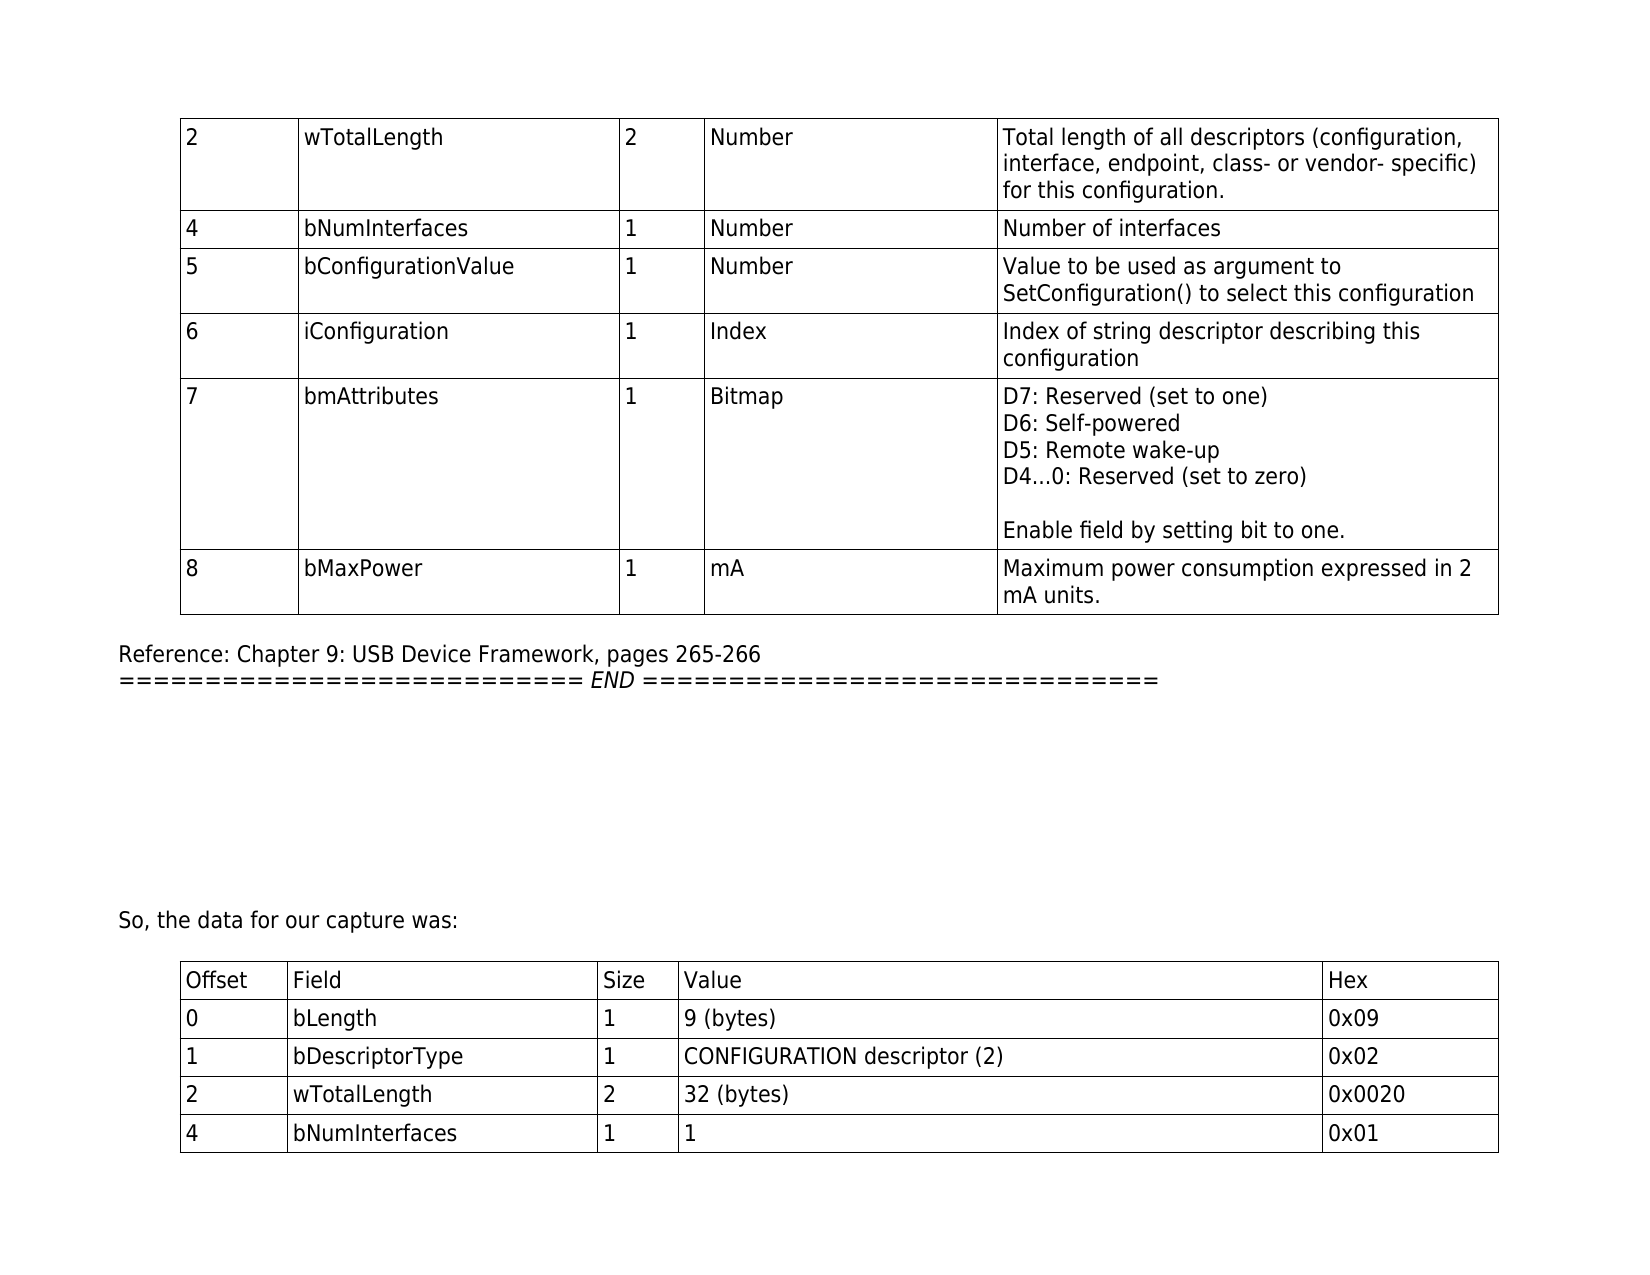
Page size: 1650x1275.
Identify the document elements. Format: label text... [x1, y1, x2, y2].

table_cell Bitmap [705, 379, 997, 549]
table_header Field [288, 962, 597, 999]
table_cell 8 [181, 550, 298, 614]
table_cell Index [705, 314, 997, 378]
table_cell 4 [181, 211, 298, 248]
table_cell 2 [181, 1077, 287, 1114]
table_cell bNumInterfaces [288, 1115, 597, 1152]
text So, the data for our capture was: [118, 908, 1532, 934]
table_cell 0x0020 [1323, 1077, 1498, 1114]
table_cell iConfiguration [299, 314, 619, 378]
table_cell 1 [620, 550, 704, 614]
table_cell 1 [620, 314, 704, 378]
table_cell Value to be used as argument to SetConfiguration() to select this configuration [998, 249, 1498, 313]
table_cell 2 [181, 119, 298, 210]
table_header Value [679, 962, 1322, 999]
table_cell bMaxPower [299, 550, 619, 614]
table_cell 2 [620, 119, 704, 210]
table_cell mA [705, 550, 997, 614]
table_cell 2 [598, 1077, 678, 1114]
table_cell bmAttributes [299, 379, 619, 549]
table_cell 32 (bytes) [679, 1077, 1322, 1114]
table_cell 1 [598, 1039, 678, 1076]
table_cell Index of string descriptor describing this configuration [998, 314, 1498, 378]
table_cell bConfigurationValue [299, 249, 619, 313]
table_cell 1 [598, 1115, 678, 1152]
table_cell bDescriptorType [288, 1039, 597, 1076]
table_cell D7: Reserved (set to one) D6: Self-powered D5: Remote wake-up D4...0: Reserved (set to zero) Enable field by setting bit to one. [998, 379, 1498, 549]
table_cell Maximum power consumption expressed in 2 mA units. [998, 550, 1498, 614]
table_cell Number of interfaces [998, 211, 1498, 248]
table_cell 1 [620, 379, 704, 549]
table_cell 0x09 [1323, 1000, 1498, 1037]
table_header Hex [1323, 962, 1498, 999]
table_cell CONFIGURATION descriptor (2) [679, 1039, 1322, 1076]
table_cell 5 [181, 249, 298, 313]
table_cell Total length of all descriptors (configuration, interface, endpoint, class- or vendor- specific) for this configuration. [998, 119, 1498, 210]
text Reference: Chapter 9: USB Device Framework, pages 265-266 [118, 641, 1532, 668]
table_cell 1 [679, 1115, 1322, 1152]
table_cell 9 (bytes) [679, 1000, 1322, 1037]
table_cell bNumInterfaces [299, 211, 619, 248]
table_cell Number [705, 249, 997, 313]
table_cell Number [705, 211, 997, 248]
table_cell 4 [181, 1115, 287, 1152]
table_cell Number [705, 119, 997, 210]
table_cell 7 [181, 379, 298, 549]
table_cell 0x01 [1323, 1115, 1498, 1152]
table_cell 1 [181, 1039, 287, 1076]
table_cell 0 [181, 1000, 287, 1037]
text =========================== END ============================== [118, 668, 1532, 694]
table_cell 6 [181, 314, 298, 378]
table_cell bLength [288, 1000, 597, 1037]
table_cell 1 [620, 249, 704, 313]
table_cell 1 [620, 211, 704, 248]
table_cell 1 [598, 1000, 678, 1037]
table_cell wTotalLength [288, 1077, 597, 1114]
table_cell 0x02 [1323, 1039, 1498, 1076]
table_cell wTotalLength [299, 119, 619, 210]
table_header Size [598, 962, 678, 999]
table_header Offset [181, 962, 287, 999]
